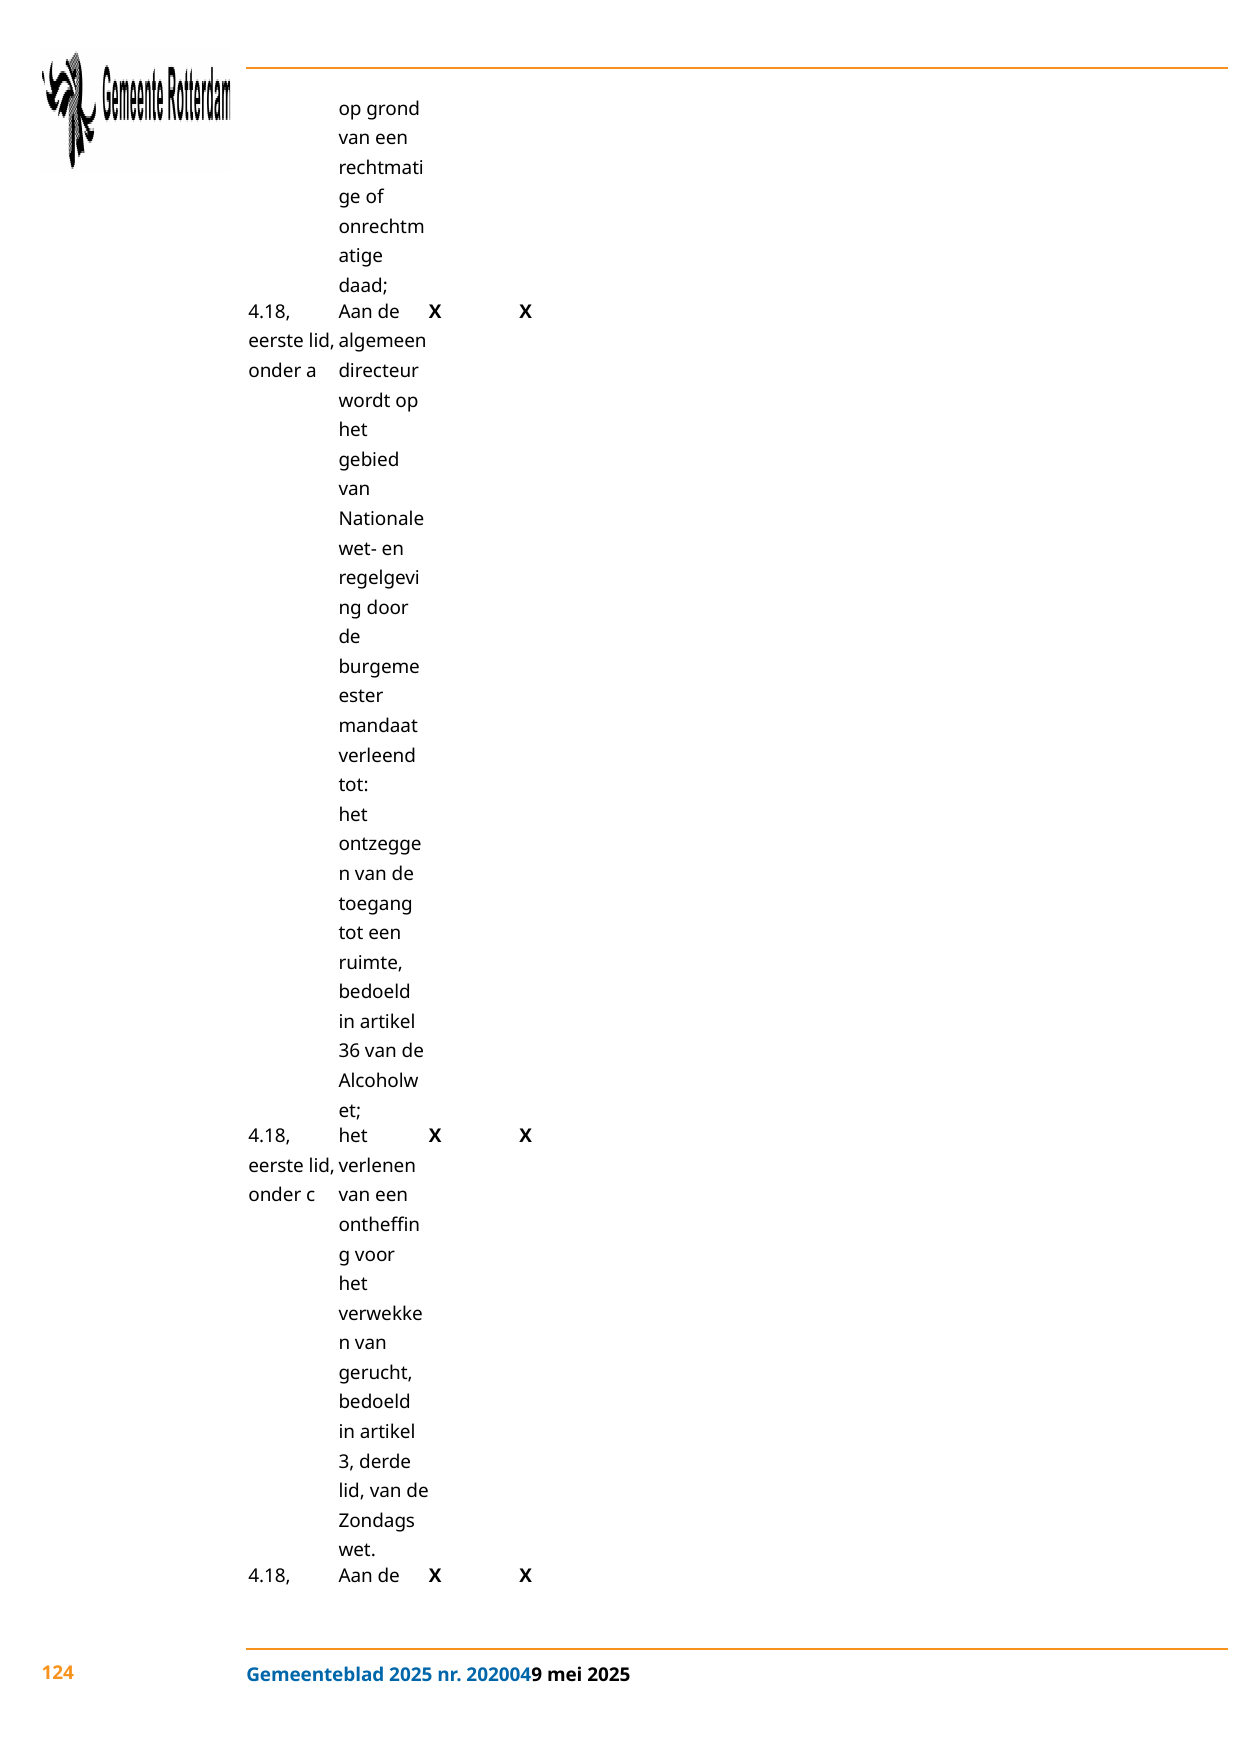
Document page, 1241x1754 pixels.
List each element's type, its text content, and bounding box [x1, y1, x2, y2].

table_cell [700, 1123, 881, 1562]
table_cell [429, 95, 519, 298]
table_cell [519, 95, 609, 298]
table_cell [1061, 1123, 1152, 1562]
table_cell het verlenen van een ontheffing voor het verwekken van gerucht, bedoeld in artikel 3, derde lid, van de Zondagswet. [338, 1123, 429, 1562]
table_cell [881, 298, 971, 1122]
table_cell X [429, 1563, 519, 1588]
table_cell op grond van een rechtmatige of onrechtmatige daad; [338, 95, 429, 298]
table_cell [971, 298, 1061, 1122]
table_cell [248, 95, 338, 298]
table_cell 4.18, eerste lid, onder a [248, 298, 338, 1122]
table_cell [881, 1563, 971, 1588]
table_cell [1061, 1563, 1152, 1588]
table_cell [700, 1563, 881, 1588]
table_cell [971, 1123, 1061, 1562]
table_cell [881, 1123, 971, 1562]
table_cell [700, 298, 881, 1122]
table_cell [1061, 95, 1152, 298]
table_cell 4.18, eerste lid, onder c [248, 1123, 338, 1562]
table_cell X [429, 298, 519, 1122]
table_cell [609, 95, 700, 298]
table_cell X [519, 298, 609, 1122]
table_cell X [429, 1123, 519, 1562]
table_cell [609, 298, 700, 1122]
table_cell 4.18, [248, 1563, 338, 1588]
table_cell X [519, 1123, 609, 1562]
table_cell [971, 1563, 1061, 1588]
table_cell [700, 95, 881, 298]
table_cell [881, 95, 971, 298]
table_cell [971, 95, 1061, 298]
table_cell [1061, 298, 1152, 1122]
table_cell [609, 1563, 700, 1588]
table_cell Aan de algemeen directeur wordt op het gebied van Nationale wet- en regelgeving door de burgemeester mandaat verleend tot: het ontzeggen van de toegang tot een ruimte, bedoeld in artikel 36 van de Alcoholwet; [338, 298, 429, 1122]
table_cell X [519, 1563, 609, 1588]
picture [41, 47, 231, 172]
table_cell [609, 1123, 700, 1562]
table_cell Aan de [338, 1563, 429, 1588]
